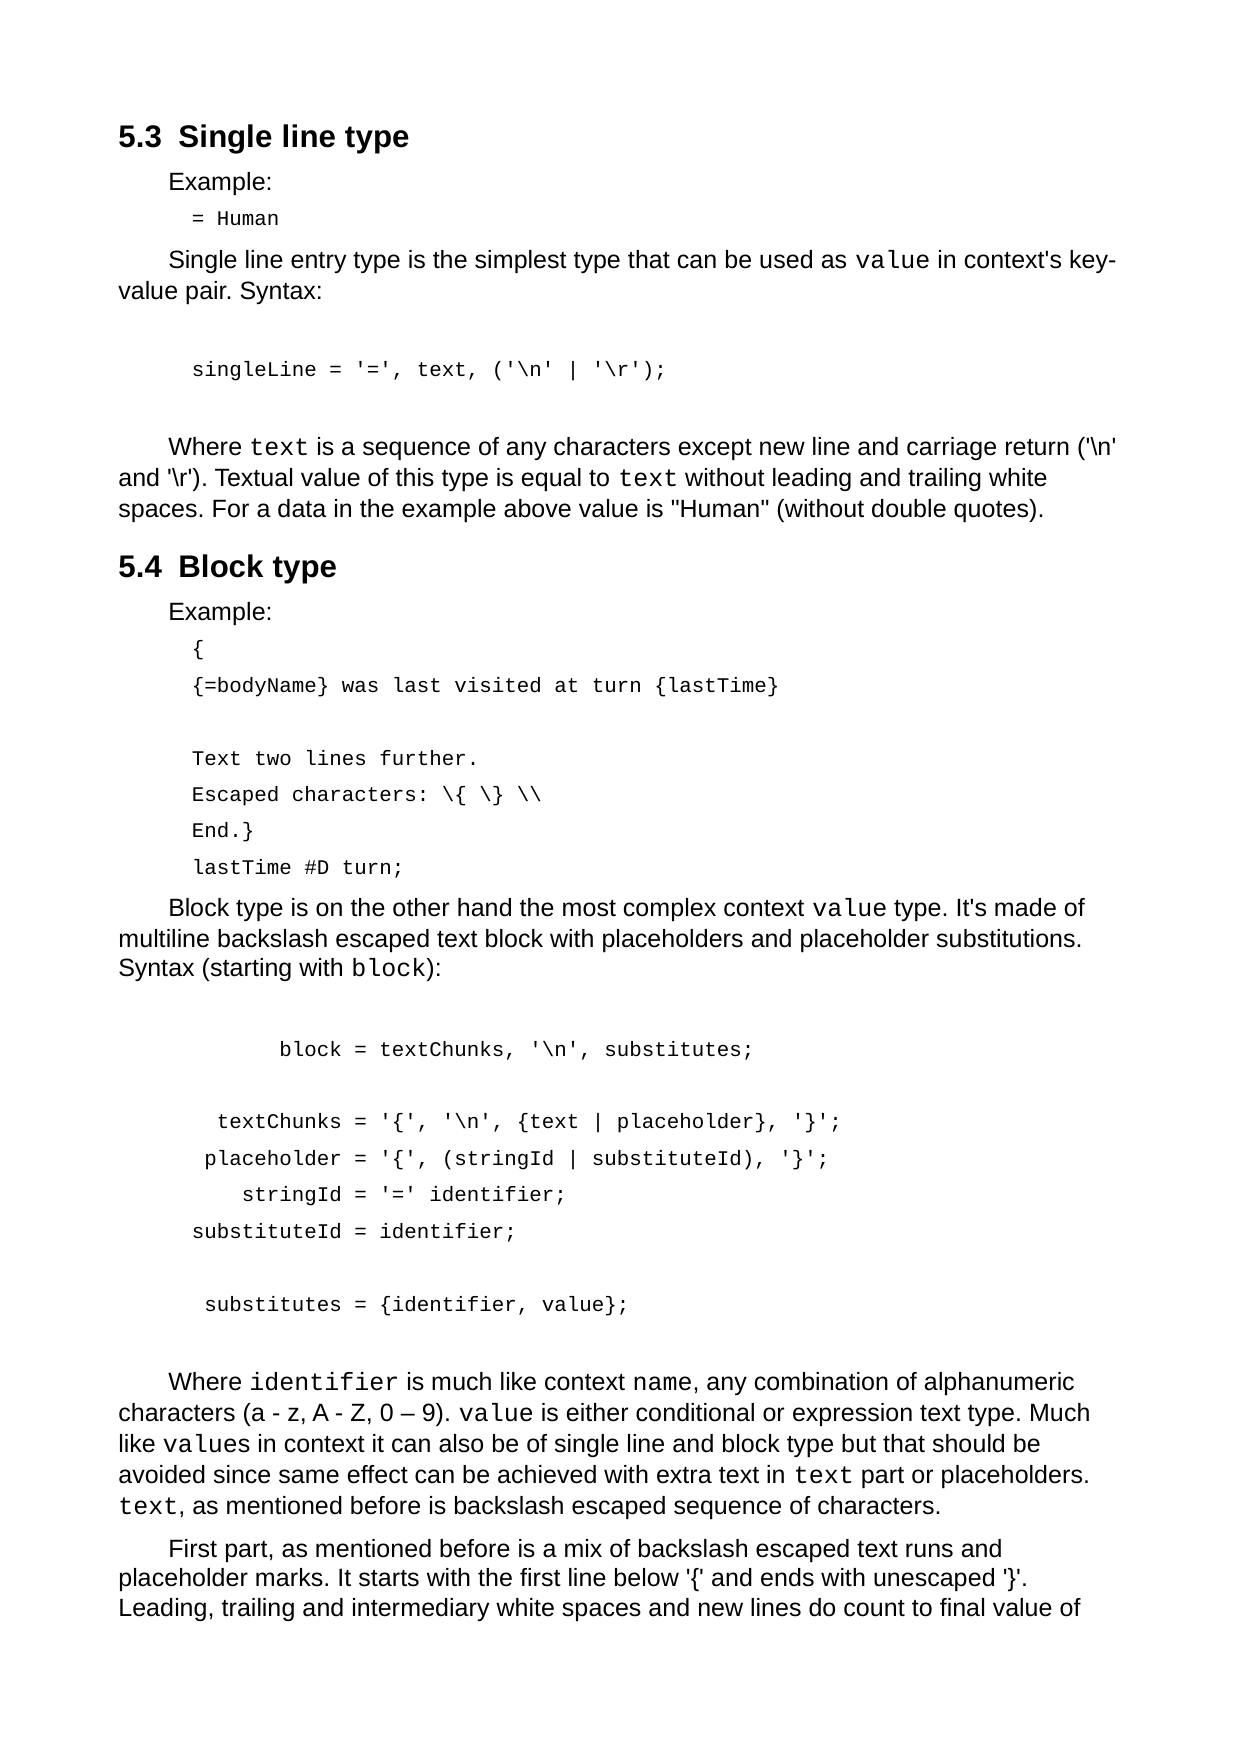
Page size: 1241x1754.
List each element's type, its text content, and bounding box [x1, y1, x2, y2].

text {=bodyName} was last visited at turn {lastTime} [192, 674, 1122, 698]
text substitutes = {identifier, value}; [192, 1294, 1122, 1318]
text { [192, 638, 1122, 662]
text substituteId = identifier; [192, 1221, 1122, 1245]
subtitle Block type [118, 548, 1122, 584]
text Where identifier is much like context name, any combination of alphanumeric characters (a - z, A - Z, 0 – 9). value is either conditional or expression text type. Much like values in context it can also be of single line and block type but that should be avoided since same effect can be achieved with extra text in text part or placeholders. text, as mentioned before is backslash escaped sequence of characters. [118, 1367, 1122, 1522]
text stringId = '=' identifier; [192, 1184, 1122, 1208]
text placeholder = '{', (stringId | substituteId), '}'; [192, 1148, 1122, 1172]
text textChunks = '{', '\n', {text | placeholder}, '}'; [192, 1111, 1122, 1135]
text block = textChunks, '\n', substitutes; [192, 1038, 1122, 1062]
text Text two lines further. [192, 747, 1122, 771]
text = Human [192, 208, 1122, 232]
text lastTime #D turn; [192, 857, 1122, 881]
subtitle Single line type [118, 118, 1122, 154]
text Example: [118, 167, 1122, 196]
text First part, as mentioned before is a mix of backslash escaped text runs and placeholder marks. It starts with the first line below '{' and ends with unescaped '}'. Leading, trailing and intermediary white spaces and new lines do count to final value of [118, 1534, 1122, 1621]
text Single line entry type is the simplest type that can be used as value in context's key-value pair. Syntax: [118, 245, 1122, 305]
text Where text is a sequence of any characters except new line and carriage return ('\n' and '\r'). Textual value of this type is equal to text without leading and trailing white spaces. For a data in the example above value is "Human" (without double quotes). [118, 432, 1122, 523]
text singleLine = '=', text, ('\n' | '\r'); [192, 359, 1122, 383]
text Block type is on the other hand the most complex context value type. It's made of multiline backslash escaped text block with placeholders and placeholder substitutions. Syntax (starting with block): [118, 893, 1122, 984]
text Example: [118, 596, 1122, 626]
text Escaped characters: \{ \} \\ [192, 784, 1122, 808]
text End.} [192, 820, 1122, 844]
